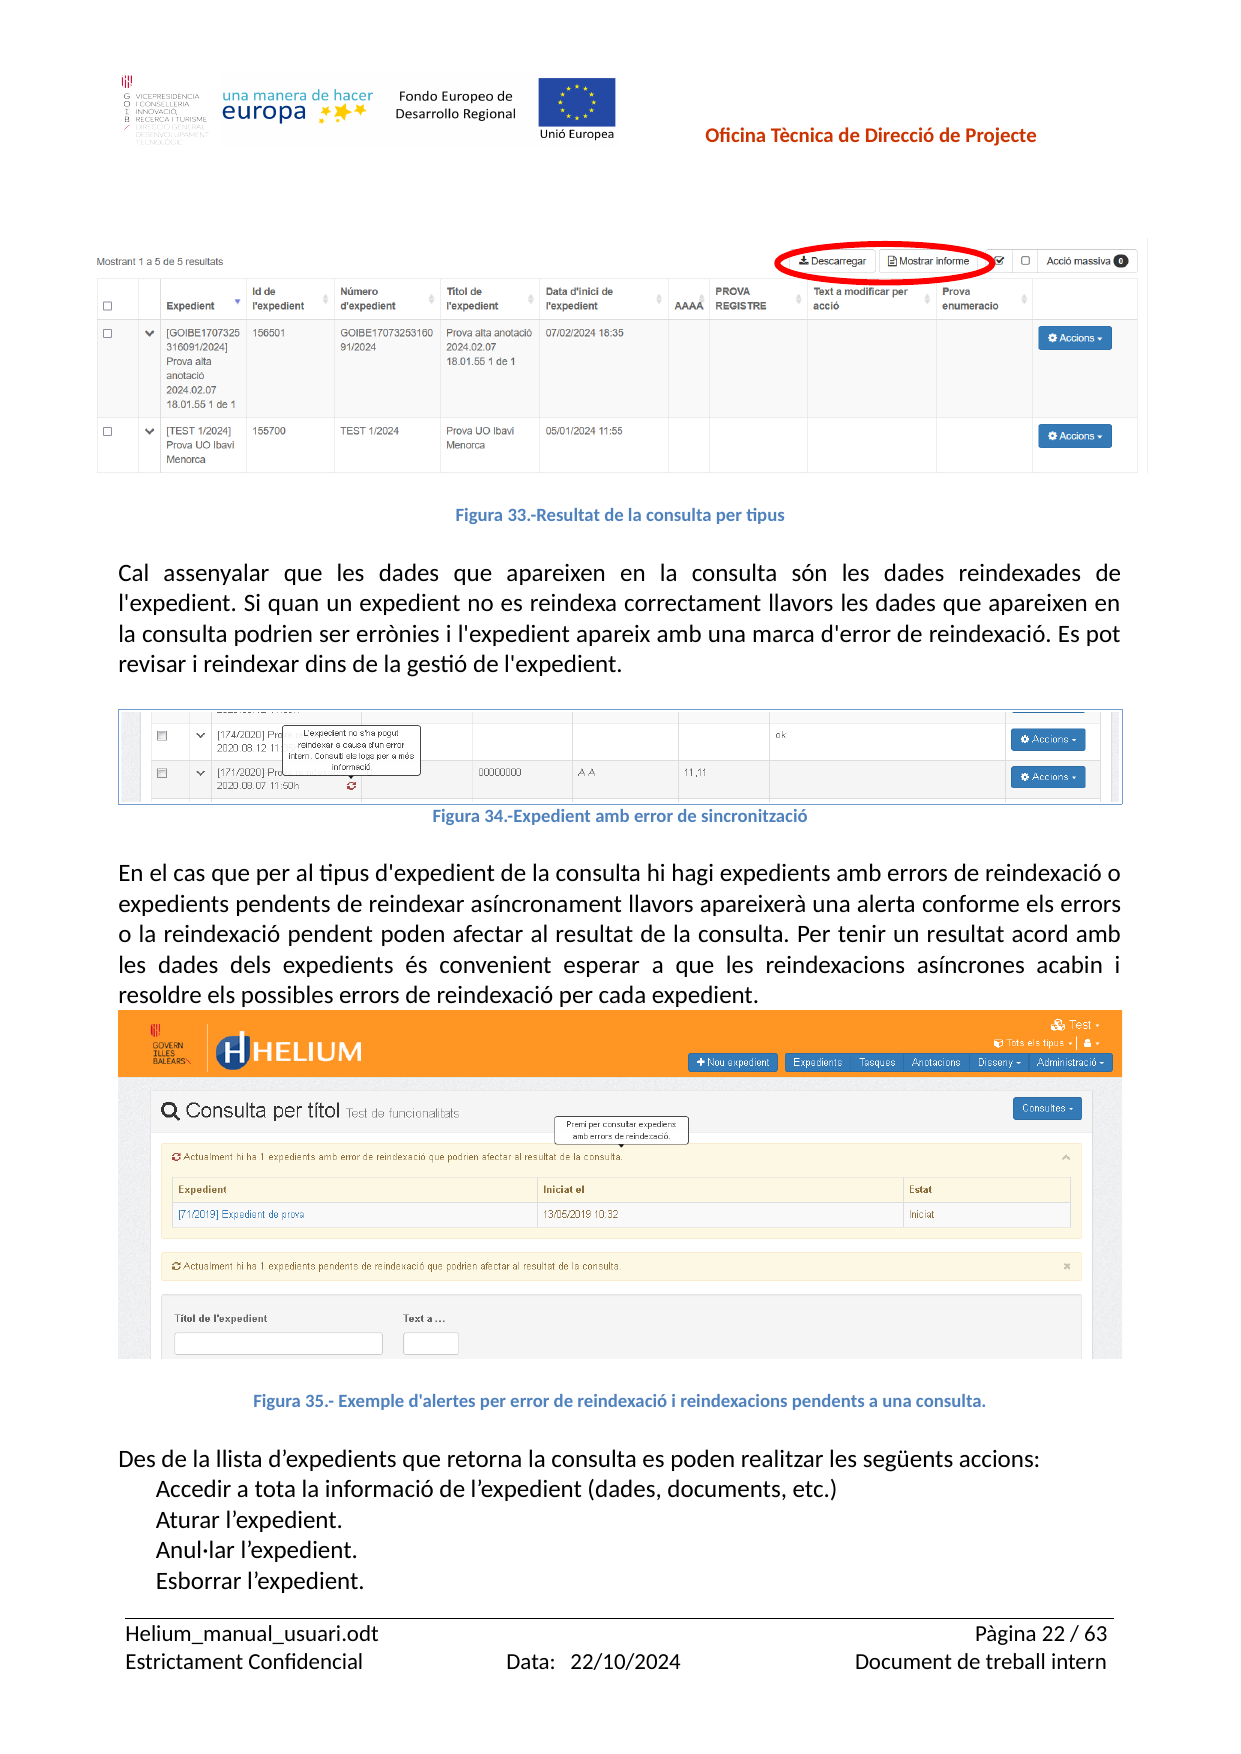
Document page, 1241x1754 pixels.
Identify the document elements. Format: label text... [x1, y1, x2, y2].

picture [118, 73, 213, 147]
picture [92, 238, 1148, 473]
text Esborrar l’expedient. [118, 1565, 1122, 1596]
picture [118, 1010, 1123, 1359]
text Cal assenyalar que les dades que apareixen en la consulta són les dades reindexades de l'expedient. Si quan un expedient no es reindexa correctament llavors les dades que apareixen en la consulta podrien ser errònies i l'expedient apareix amb una marca d'error de reindexació. Es pot revisar i reindexar dins de la gestió de l'expedient. [118, 557, 1122, 679]
picture [121, 712, 1119, 802]
text Accedir a tota la informació de l’expedient (dades, documents, etc.) [156, 1473, 1122, 1504]
picture [219, 73, 621, 147]
text Figura 34.-Expedient amb error de sincronització [118, 805, 1122, 827]
text [119, 710, 1122, 804]
text Figura 35.- Exemple d'alertes per error de reindexació i reindexacions pendents a una consulta. [118, 1389, 1122, 1412]
text Anul·lar l’expedient. [118, 1534, 1122, 1565]
text Figura 33.-Resultat de la consulta per tipus [118, 503, 1122, 526]
text Aturar l’expedient. [118, 1504, 1122, 1534]
text Des de la llista d’expedients que retorna la consulta es poden realitzar les següents accions: [118, 1443, 1122, 1473]
text En el cas que per al tipus d'expedient de la consulta hi hagi expedients amb errors de reindexació o expedients pendents de reindexar asíncronament llavors apareixerà una alerta conforme els errors o la reindexació pendent poden afectar al resultat de la consulta. Per tenir un resultat acord amb les dades dels expedients és convenient esperar a que les reindexacions asíncrones acabin i resoldre els possibles errors de reindexació per cada expedient. [118, 858, 1122, 1010]
